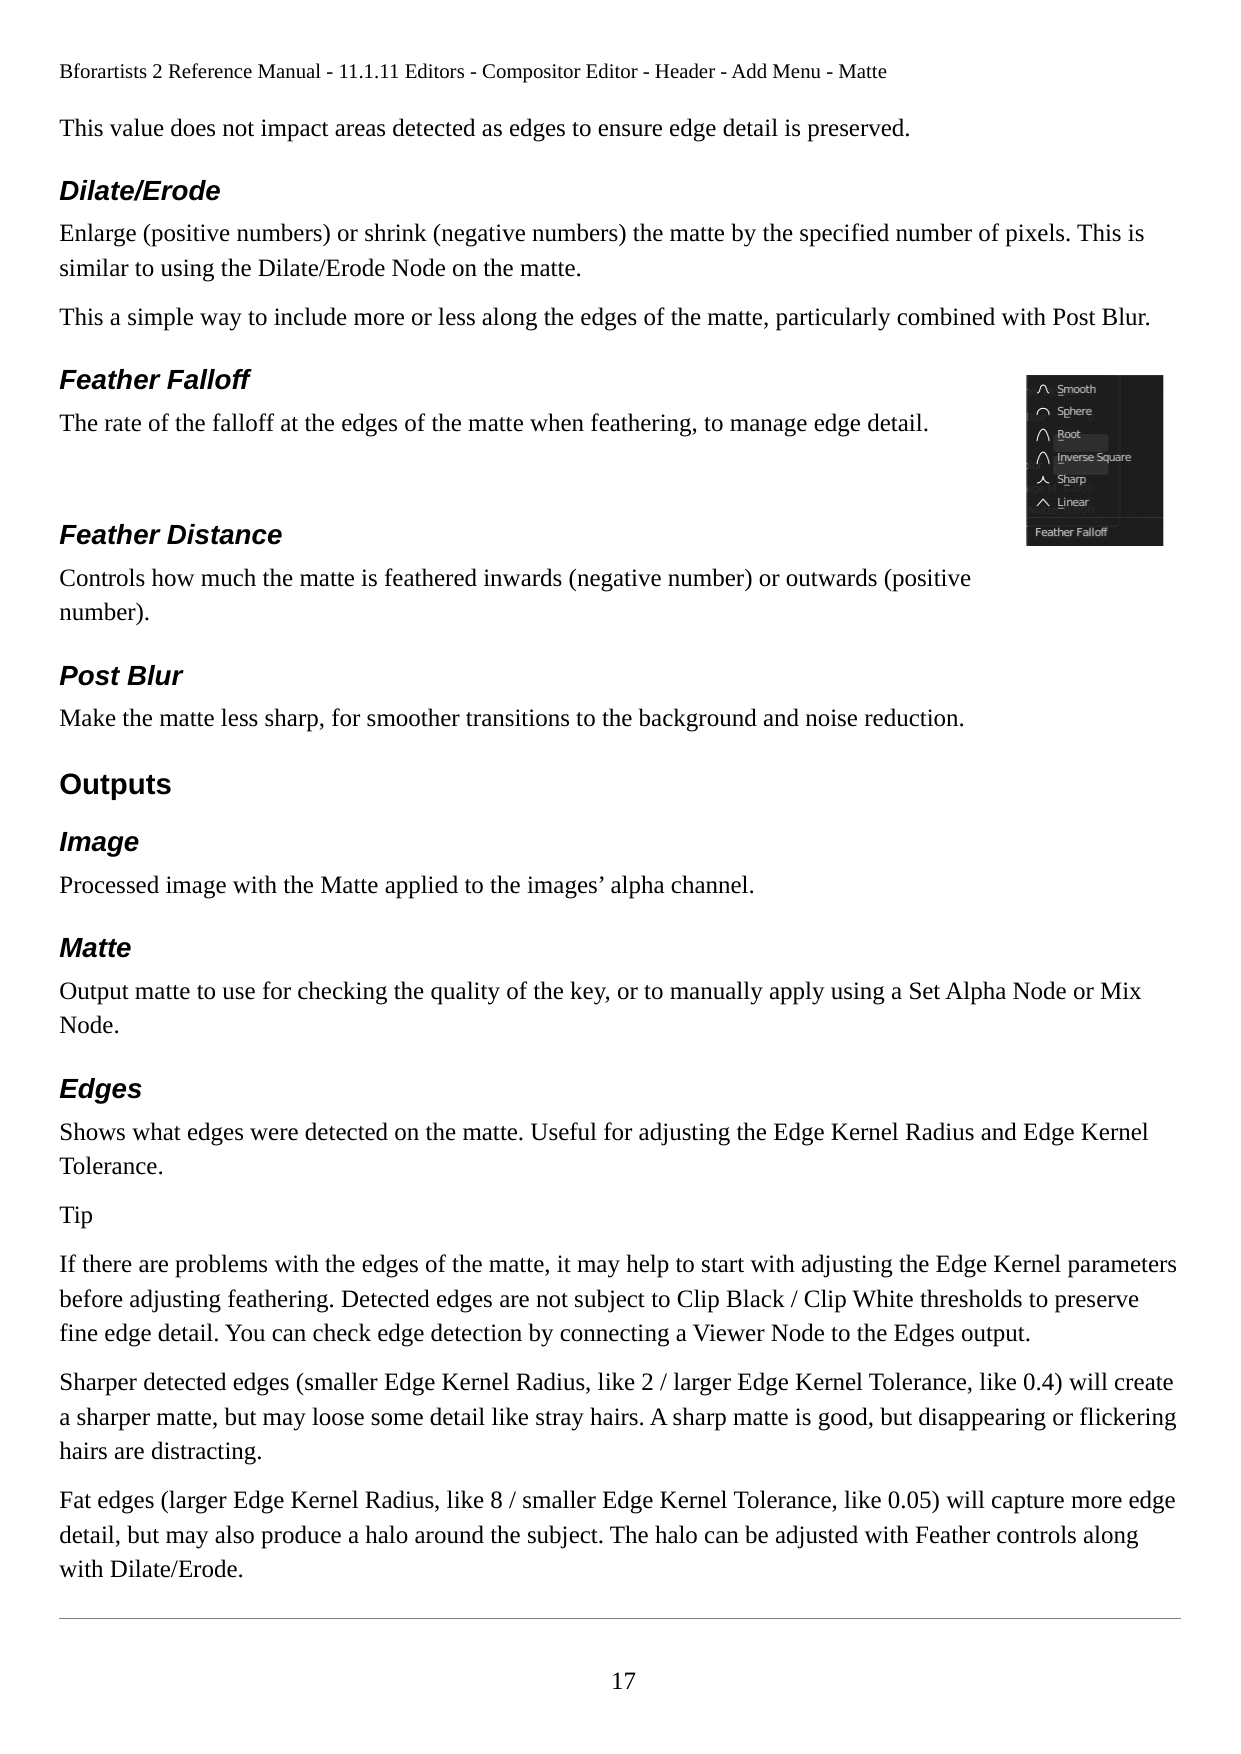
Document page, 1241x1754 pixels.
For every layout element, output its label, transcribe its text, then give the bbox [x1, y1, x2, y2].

text Sharper detected edges (smaller Edge Kernel Radius, like 2 / larger Edge Kernel Tolerance, like 0.4) will create a sharper matte, but may loose some detail like stray hairs. A sharp matte is good, but disappearing or flickering hairs are distracting. [59, 1367, 1181, 1465]
text Make the matte less sharp, for smoother transitions to the background and noise reduction. [59, 703, 1181, 732]
text The rate of the falloff at the edges of the matte when feathering, to manage edge detail. [59, 408, 1026, 437]
text Output matte to use for checking the quality of the key, or to manually apply using a Set Alpha Node or Mix Node. [59, 976, 1181, 1039]
text Shows what edges were detected on the matte. Useful for adjusting the Edge Kernel Radius and Edge Kernel Tolerance. [59, 1117, 1181, 1180]
subtitle Image [59, 826, 1181, 858]
subtitle Feather Distance [59, 519, 1181, 551]
picture [1026, 375, 1164, 546]
text This value does not impact areas detected as edges to ensure edge detail is preserved. [59, 113, 1181, 141]
subtitle Feather Falloff [59, 364, 1181, 396]
text Enlarge (positive numbers) or shrink (negative numbers) the matte by the specified number of pixels. This is similar to using the Dilate/Erode Node on the matte. [59, 218, 1181, 282]
text Controls how much the matte is feathered inwards (negative number) or outwards (positive number). [59, 563, 1181, 626]
subtitle Dilate/Erode [59, 174, 1181, 206]
text Fat edges (larger Edge Kernel Radius, like 8 / smaller Edge Kernel Tolerance, like 0.05) will capture more edge detail, but may also produce a halo around the subject. The halo can be adjusted with Feather controls along with Dilate/Erode. [59, 1485, 1181, 1583]
text Processed image with the Matte applied to the images’ alpha channel. [59, 870, 1181, 899]
subtitle Post Blur [59, 659, 1181, 691]
text This a simple way to include more or less along the edges of the matte, particularly combined with Post Blur. [59, 302, 1181, 331]
subtitle Outputs [59, 767, 1181, 801]
subtitle Edges [59, 1072, 1181, 1104]
subtitle Matte [59, 932, 1181, 964]
text If there are problems with the edges of the matte, it may help to start with adjusting the Edge Kernel parameters before adjusting feathering. Detected edges are not subject to Clip Black / Clip White thresholds to preserve fine edge detail. You can check edge detection by connecting a Viewer Node to the Edges output. [59, 1249, 1181, 1347]
text Tip [59, 1200, 1181, 1229]
